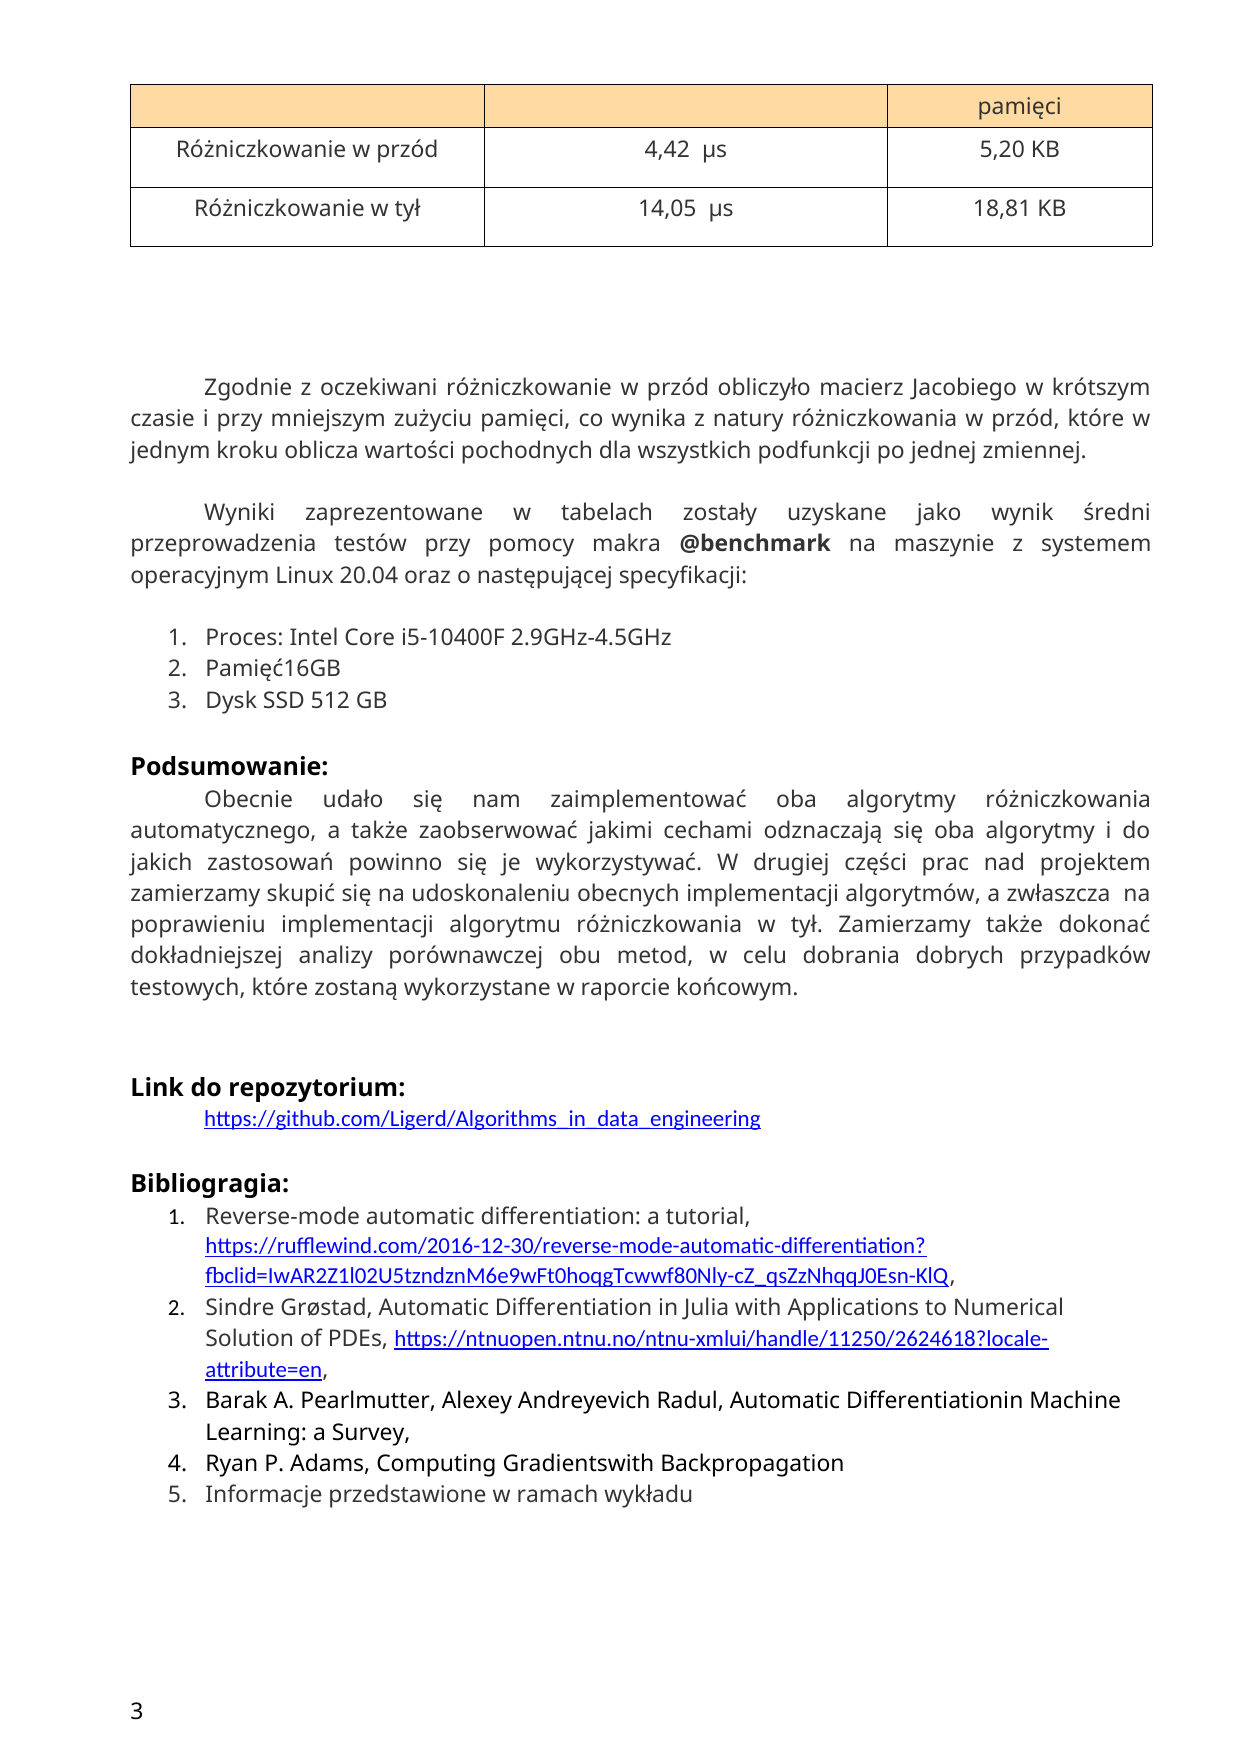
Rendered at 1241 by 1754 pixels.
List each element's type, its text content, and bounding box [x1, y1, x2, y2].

list Ryan P. Adams, Computing Gradientswith Backpropagation [168, 1447, 1152, 1478]
text Zgodnie z oczekiwani różniczkowanie w przód obliczyło macierz Jacobiego w krótszym czasie i przy mniejszym zużyciu pamięci, co wynika z natury różniczkowania w przód, które w jednym kroku oblicza wartości pochodnych dla wszystkich podfunkcji po jednej zmiennej. [130, 371, 1152, 465]
table_header [131, 85, 484, 127]
text Obecnie udało się nam zaimplementować oba algorytmy różniczkowania automatycznego, a także zaobserwować jakimi cechami odznaczają się oba algorytmy i do jakich zastosowań powinno się je wykorzystywać. W drugiej części prac nad projektem zamierzamy skupić się na udoskonaleniu obecnych implementacji algorytmów, a zwłaszcza na poprawieniu implementacji algorytmu różniczkowania w tył. Zamierzamy także dokonać dokładniejszej analizy porównawczej obu metod, w celu dobrania dobrych przypadków testowych, które zostaną wykorzystane w raporcie końcowym. [130, 783, 1152, 1002]
list Informacje przedstawione w ramach wykładu [168, 1478, 1152, 1509]
list Dysk SSD 512 GB [168, 684, 1152, 715]
table_cell 4,42 μs [485, 128, 887, 187]
table_header [485, 85, 887, 127]
list Pamięć16GB [168, 652, 1152, 684]
list Reverse-mode automatic differentiation: a tutorial, https://rufflewind.com/2016-12-30/reverse-mode-automatic-differentiation?fbclid=IwAR2Z1l02U5tzndznM6e9wFt0hoqgTcwwf80Nly-cZ_qsZzNhqqJ0Esn-KlQ, [168, 1200, 1152, 1291]
table_cell 5,20 KB [888, 128, 1152, 187]
text https://github.com/Ligerd/Algorithms_in_data_engineering [130, 1104, 1152, 1132]
text Podsumowanie: [130, 749, 1152, 783]
table_cell 14,05 μs [485, 188, 887, 246]
text Bibliogragia: [130, 1166, 1152, 1200]
text Wyniki zaprezentowane w tabelach zostały uzyskane jako wynik średni przeprowadzenia testów przy pomocy makra @benchmark na maszynie z systemem operacyjnym Linux 20.04 oraz o następującej specyfikacji: [130, 496, 1152, 590]
table_cell Różniczkowanie w tył [131, 188, 484, 246]
table_cell Różniczkowanie w przód [131, 128, 484, 187]
table_header pamięci [888, 85, 1152, 127]
list Proces: Intel Core i5-10400F 2.9GHz-4.5GHz [168, 621, 1152, 652]
list Sindre Grøstad, Automatic Differentiation in Julia with Applications to Numerical Solution of PDEs, https://ntnuopen.ntnu.no/ntnu-xmlui/handle/11250/2624618?locale-attribute=en, [168, 1291, 1152, 1384]
table_cell 18,81 KB [888, 188, 1152, 246]
list Barak A. Pearlmutter, Alexey Andreyevich Radul, Automatic Differentiationin Machine Learning: a Survey, [168, 1384, 1152, 1447]
text Link do repozytorium: [130, 1070, 1152, 1104]
